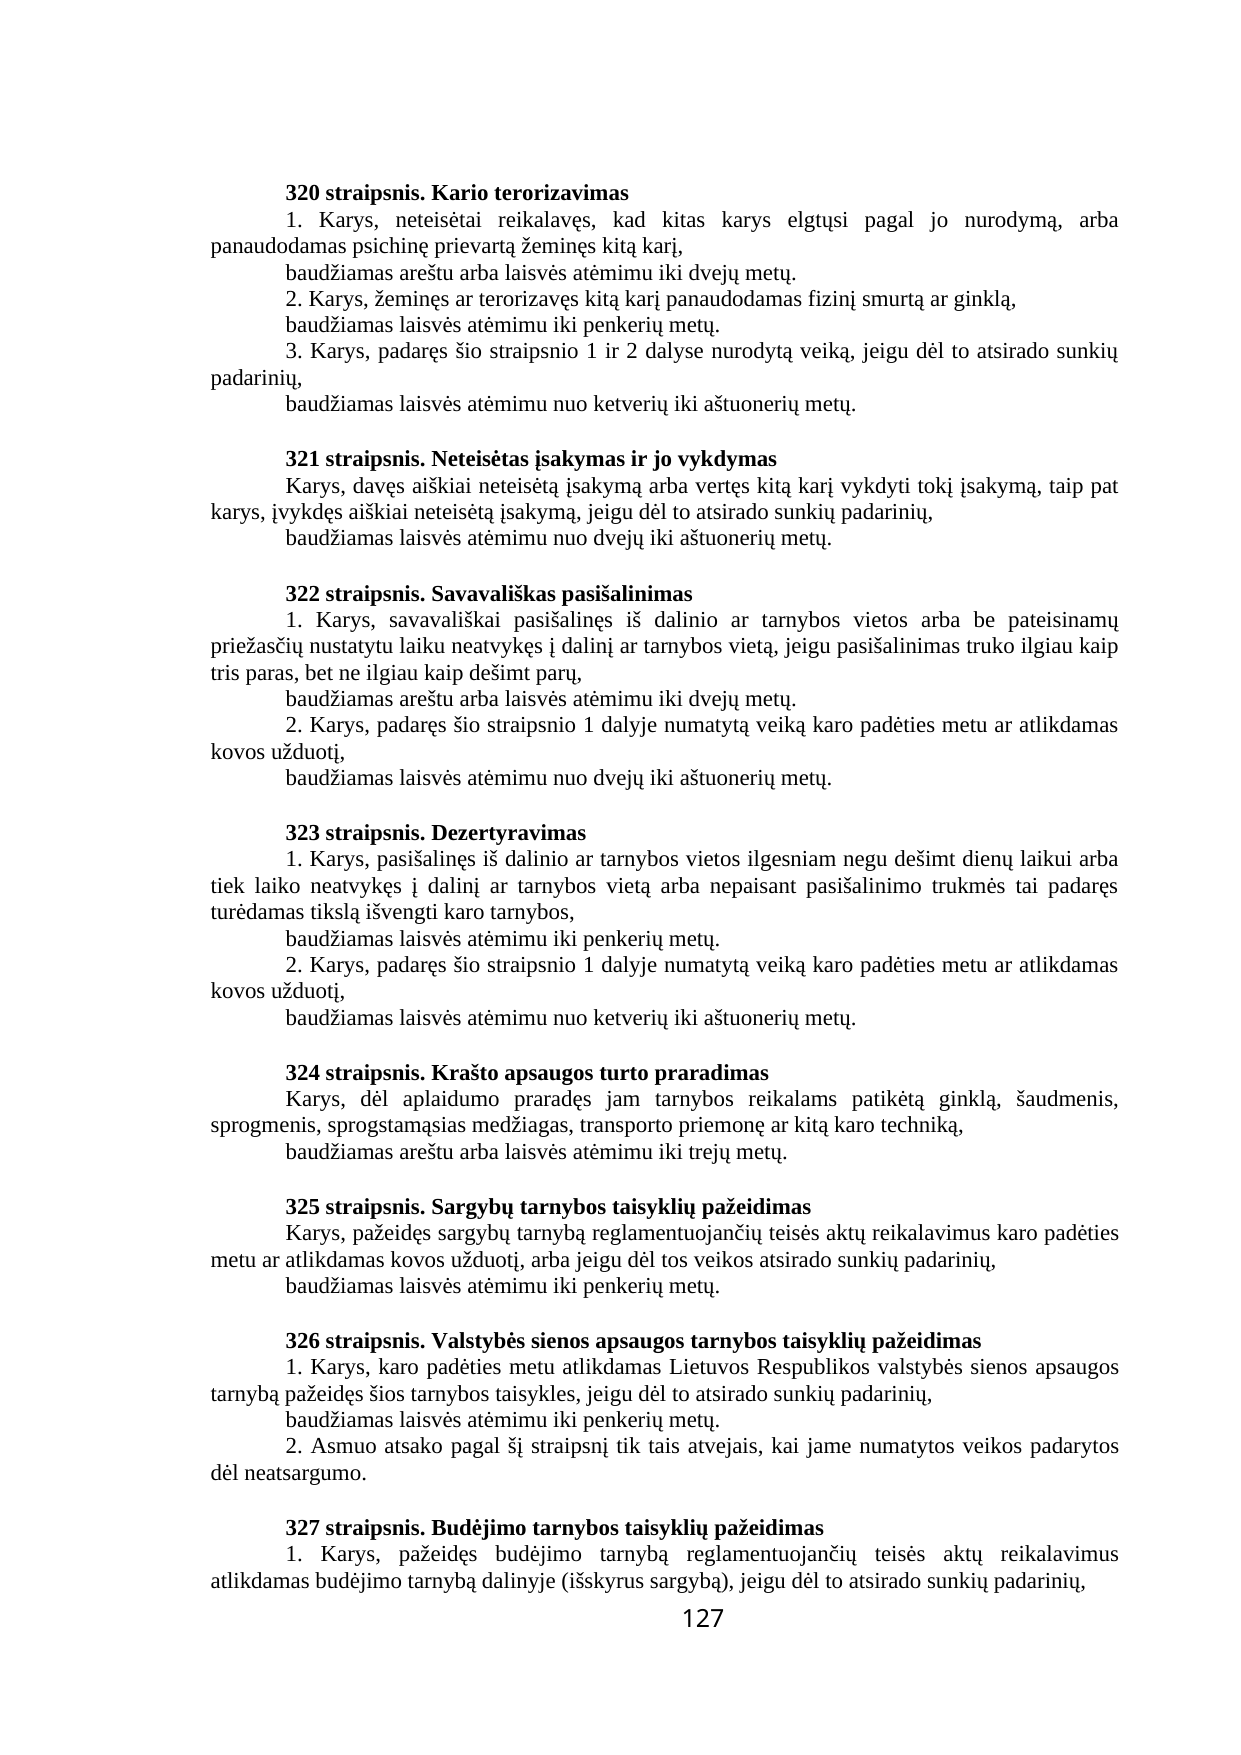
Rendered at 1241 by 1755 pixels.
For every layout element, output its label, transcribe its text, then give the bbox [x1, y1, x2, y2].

text 320 straipsnis. Kario terorizavimas [210, 179, 1120, 206]
text 324 straipsnis. Krašto apsaugos turto praradimas [210, 1059, 1120, 1085]
text 326 straipsnis. Valstybės sienos apsaugos tarnybos taisyklių pažeidimas [210, 1327, 1120, 1353]
text 323 straipsnis. Dezertyravimas [210, 819, 1120, 846]
text 1. Karys, pažeidęs budėjimo tarnybą reglamentuojančių teisės aktų reikalavimus atlikdamas budėjimo tarnybą dalinyje (išskyrus sargybą), jeigu dėl to atsirado sunkių padarinių, [210, 1540, 1120, 1593]
text baudžiamas laisvės atėmimu iki penkerių metų. [210, 311, 1120, 338]
text 1. Karys, karo padėties metu atlikdamas Lietuvos Respublikos valstybės sienos apsaugos tarnybą pažeidęs šios tarnybos taisykles, jeigu dėl to atsirado sunkių padarinių, [210, 1353, 1120, 1406]
text 322 straipsnis. Savavališkas pasišalinimas [210, 579, 1120, 606]
text baudžiamas laisvės atėmimu nuo dvejų iki aštuonerių metų. [210, 764, 1120, 790]
text 3. Karys, padaręs šio straipsnio 1 ir 2 dalyse nurodytą veiką, jeigu dėl to atsirado sunkių padarinių, [210, 338, 1120, 390]
text 1. Karys, neteisėtai reikalavęs, kad kitas karys elgtųsi pagal jo nurodymą, arba panaudodamas psichinę prievartą žeminęs kitą karį, [210, 206, 1120, 258]
text 325 straipsnis. Sargybų tarnybos taisyklių pažeidimas [210, 1193, 1120, 1219]
text 327 straipsnis. Budėjimo tarnybos taisyklių pažeidimas [210, 1514, 1120, 1540]
text baudžiamas laisvės atėmimu nuo ketverių iki aštuonerių metų. [210, 1004, 1120, 1030]
text baudžiamas areštu arba laisvės atėmimu iki dvejų metų. [210, 685, 1120, 711]
text Karys, dėl aplaidumo praradęs jam tarnybos reikalams patikėtą ginklą, šaudmenis, sprogmenis, sprogstamąsias medžiagas, transporto priemonę ar kitą karo techniką, [210, 1085, 1120, 1138]
text baudžiamas areštu arba laisvės atėmimu iki dvejų metų. [210, 258, 1120, 285]
text baudžiamas laisvės atėmimu nuo dvejų iki aštuonerių metų. [210, 524, 1120, 551]
text baudžiamas laisvės atėmimu iki penkerių metų. [210, 924, 1120, 951]
text 2. Karys, padaręs šio straipsnio 1 dalyje numatytą veiką karo padėties metu ar atlikdamas kovos užduotį, [210, 951, 1120, 1004]
text 321 straipsnis. Neteisėtas įsakymas ir jo vykdymas [210, 445, 1120, 472]
text 2. Karys, žeminęs ar terorizavęs kitą karį panaudodamas fizinį smurtą ar ginklą, [210, 285, 1120, 311]
text baudžiamas laisvės atėmimu nuo ketverių iki aštuonerių metų. [210, 390, 1120, 417]
text 2. Karys, padaręs šio straipsnio 1 dalyje numatytą veiką karo padėties metu ar atlikdamas kovos užduotį, [210, 711, 1120, 764]
text baudžiamas areštu arba laisvės atėmimu iki trejų metų. [210, 1138, 1120, 1164]
text Karys, davęs aiškiai neteisėtą įsakymą arba vertęs kitą karį vykdyti tokį įsakymą, taip pat karys, įvykdęs aiškiai neteisėtą įsakymą, jeigu dėl to atsirado sunkių padarinių, [210, 472, 1120, 524]
text Karys, pažeidęs sargybų tarnybą reglamentuojančių teisės aktų reikalavimus karo padėties metu ar atlikdamas kovos užduotį, arba jeigu dėl tos veikos atsirado sunkių padarinių, [210, 1219, 1120, 1272]
text baudžiamas laisvės atėmimu iki penkerių metų. [210, 1272, 1120, 1298]
text 1. Karys, savavališkai pasišalinęs iš dalinio ar tarnybos vietos arba be pateisinamų priežasčių nustatytu laiku neatvykęs į dalinį ar tarnybos vietą, jeigu pasišalinimas truko ilgiau kaip tris paras, bet ne ilgiau kaip dešimt parų, [210, 606, 1120, 685]
text baudžiamas laisvės atėmimu iki penkerių metų. [210, 1406, 1120, 1432]
text 2. Asmuo atsako pagal šį straipsnį tik tais atvejais, kai jame numatytos veikos padarytos dėl neatsargumo. [210, 1432, 1120, 1485]
text 1. Karys, pasišalinęs iš dalinio ar tarnybos vietos ilgesniam negu dešimt dienų laikui arba tiek laiko neatvykęs į dalinį ar tarnybos vietą arba nepaisant pasišalinimo trukmės tai padaręs turėdamas tikslą išvengti karo tarnybos, [210, 846, 1120, 924]
